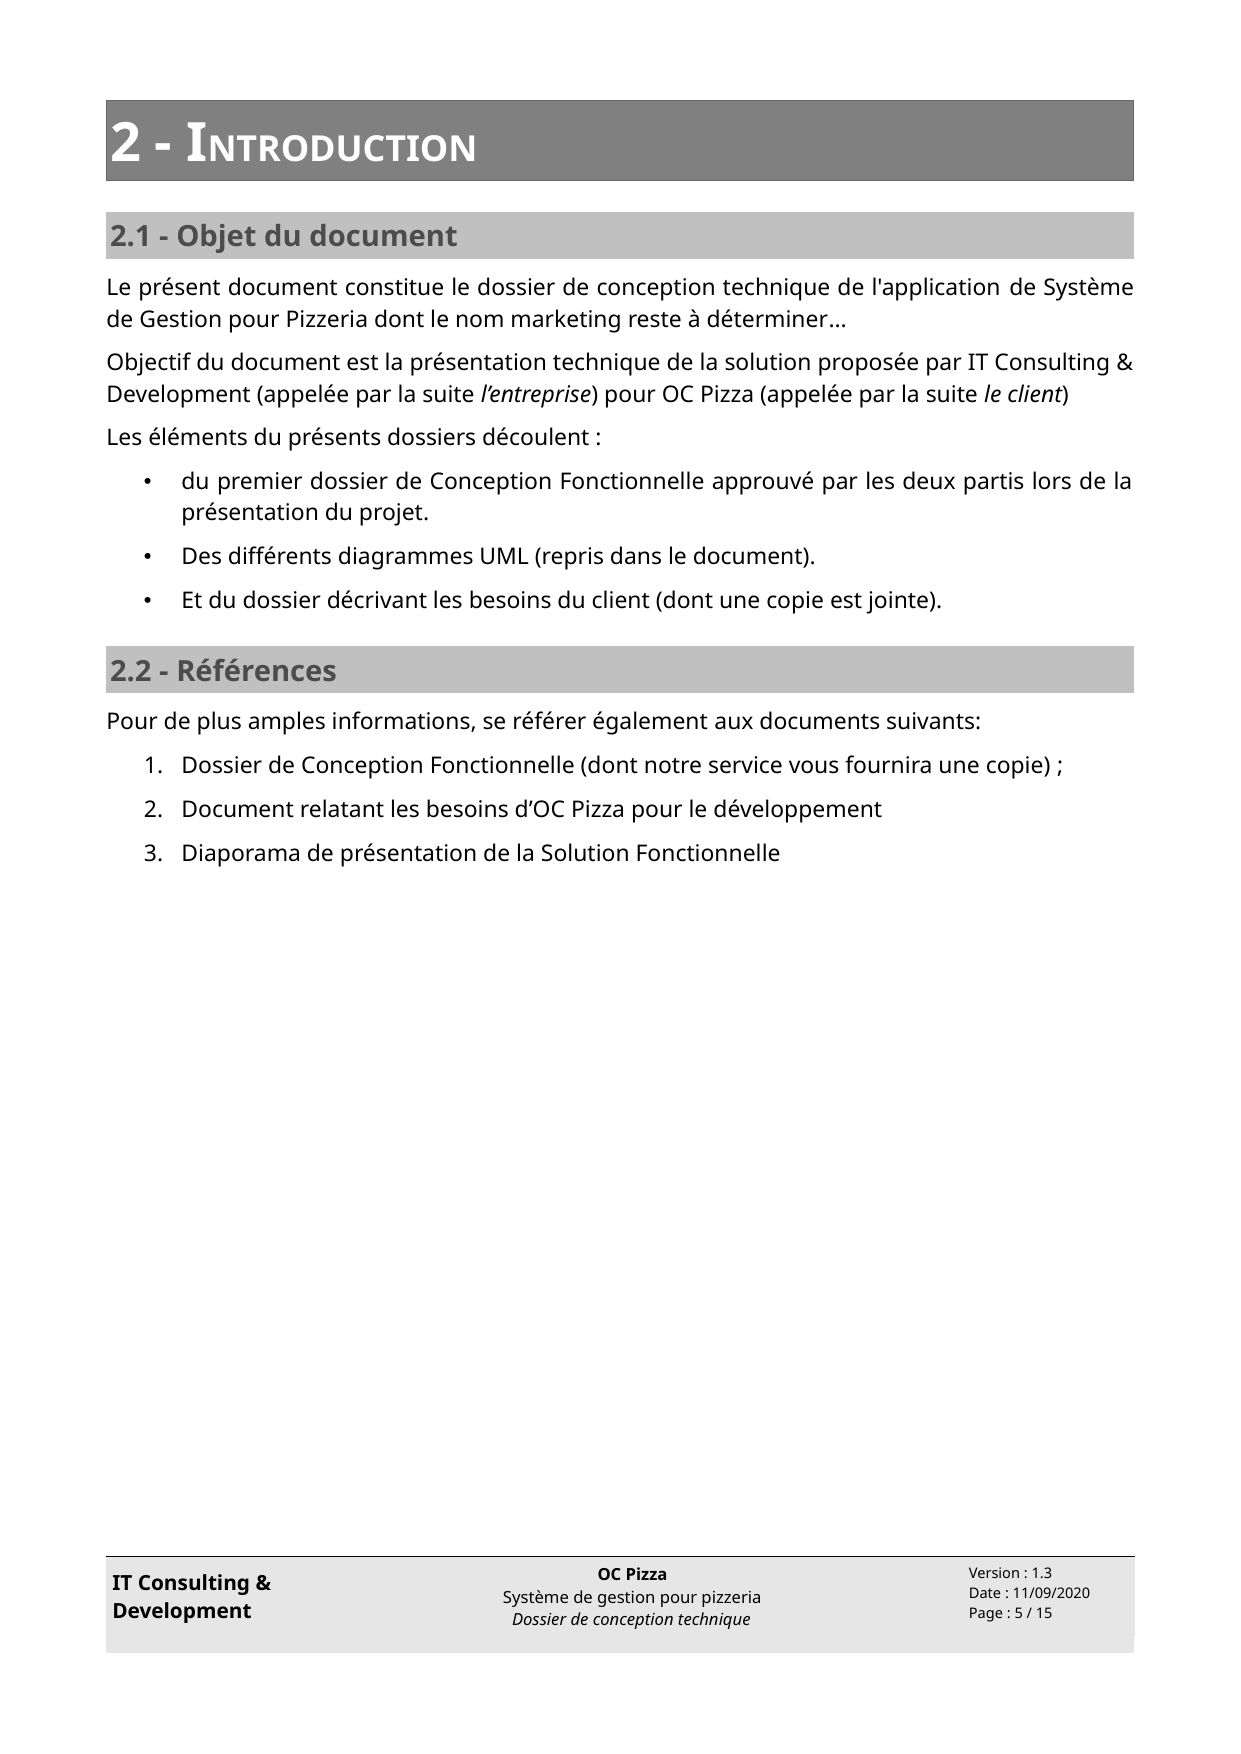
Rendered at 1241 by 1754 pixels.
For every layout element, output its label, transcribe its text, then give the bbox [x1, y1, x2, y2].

list Des différents diagrammes UML (repris dans le document). [144, 540, 1134, 571]
list Diaporama de présentation de la Solution Fonctionnelle [144, 837, 1134, 868]
subtitle Introduction [107, 101, 1133, 180]
text Objectif du document est la présentation technique de la solution proposée par IT Consulting & Development (appelée par la suite l’entreprise) pour OC Pizza (appelée par la suite le client) [106, 346, 1134, 409]
text Les éléments du présents dossiers découlent : [106, 421, 1134, 452]
text Le présent document constitue le dossier de conception technique de l'application de Système de Gestion pour Pizzeria dont le nom marketing reste à déterminer… [106, 271, 1134, 334]
list du premier dossier de Conception Fonctionnelle approuvé par les deux partis lors de la présentation du projet. [144, 465, 1134, 527]
subtitle Références [107, 648, 1133, 692]
list Et du dossier décrivant les besoins du client (dont une copie est jointe). [144, 584, 1134, 615]
subtitle Objet du document [107, 213, 1133, 258]
text Pour de plus amples informations, se référer également aux documents suivants: [106, 705, 1134, 737]
list Document relatant les besoins d’OC Pizza pour le développement [144, 793, 1134, 824]
list Dossier de Conception Fonctionnelle (dont notre service vous fournira une copie) ; [144, 749, 1134, 780]
